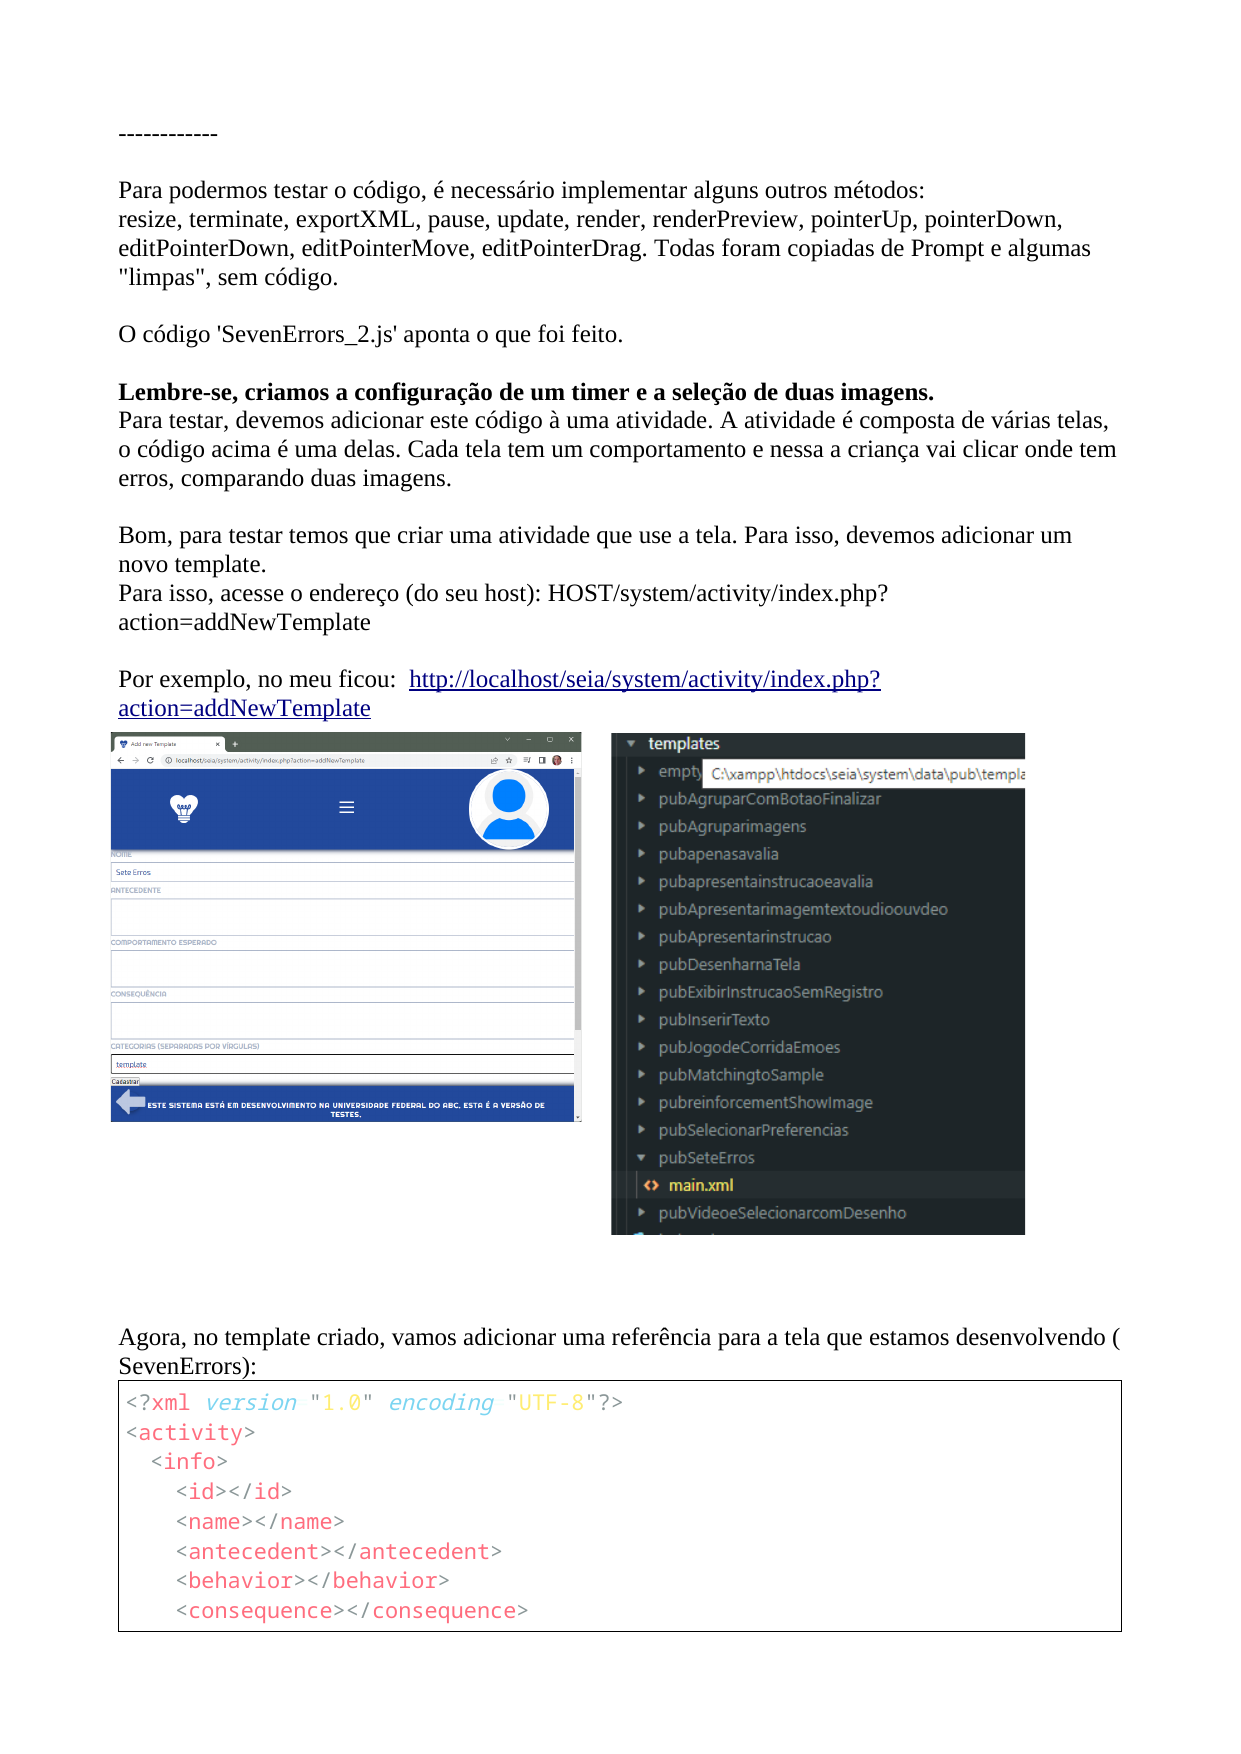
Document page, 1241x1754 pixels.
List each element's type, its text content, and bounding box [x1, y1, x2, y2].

text O código 'SevenErrors_2.js' aponta o que foi feito. [118, 319, 1122, 348]
text Agora, no template criado, vamos adicionar uma referência para a tela que estamos desenvolvendo ( SevenErrors): [118, 1322, 1122, 1380]
table_header <?xml version="1.0" encoding="UTF-8"?> <activity> <info> <id></id> <name></name> <antecedent></antecedent> <behavior></behavior> <consequence></consequence> [119, 1381, 1121, 1631]
text Lembre-se, criamos a configuração de um timer e a seleção de duas imagens. [118, 377, 1122, 406]
text resize, terminate, exportXML, pause, update, render, renderPreview, pointerUp, pointerDown, editPointerDown, editPointerMove, editPointerDrag. Todas foram copiadas de Prompt e algumas "limpas", sem código. [118, 204, 1122, 291]
picture [110, 732, 582, 1122]
text Para isso, acesse o endereço (do seu host): HOST/system/activity/index.php?action=addNewTemplate [118, 578, 1122, 636]
text Por exemplo, no meu ficou: http://localhost/seia/system/activity/index.php?action=addNewTemplate [118, 664, 1122, 722]
picture [611, 733, 1026, 1235]
text Bom, para testar temos que criar uma atividade que use a tela. Para isso, devemos adicionar um novo template. [118, 521, 1122, 578]
text ------------ [118, 118, 1122, 147]
text Para podermos testar o código, é necessário implementar alguns outros métodos: [118, 176, 1122, 204]
text Para testar, devemos adicionar este código à uma atividade. A atividade é composta de várias telas, o código acima é uma delas. Cada tela tem um comportamento e nessa a criança vai clicar onde tem erros, comparando duas imagens. [118, 406, 1122, 492]
